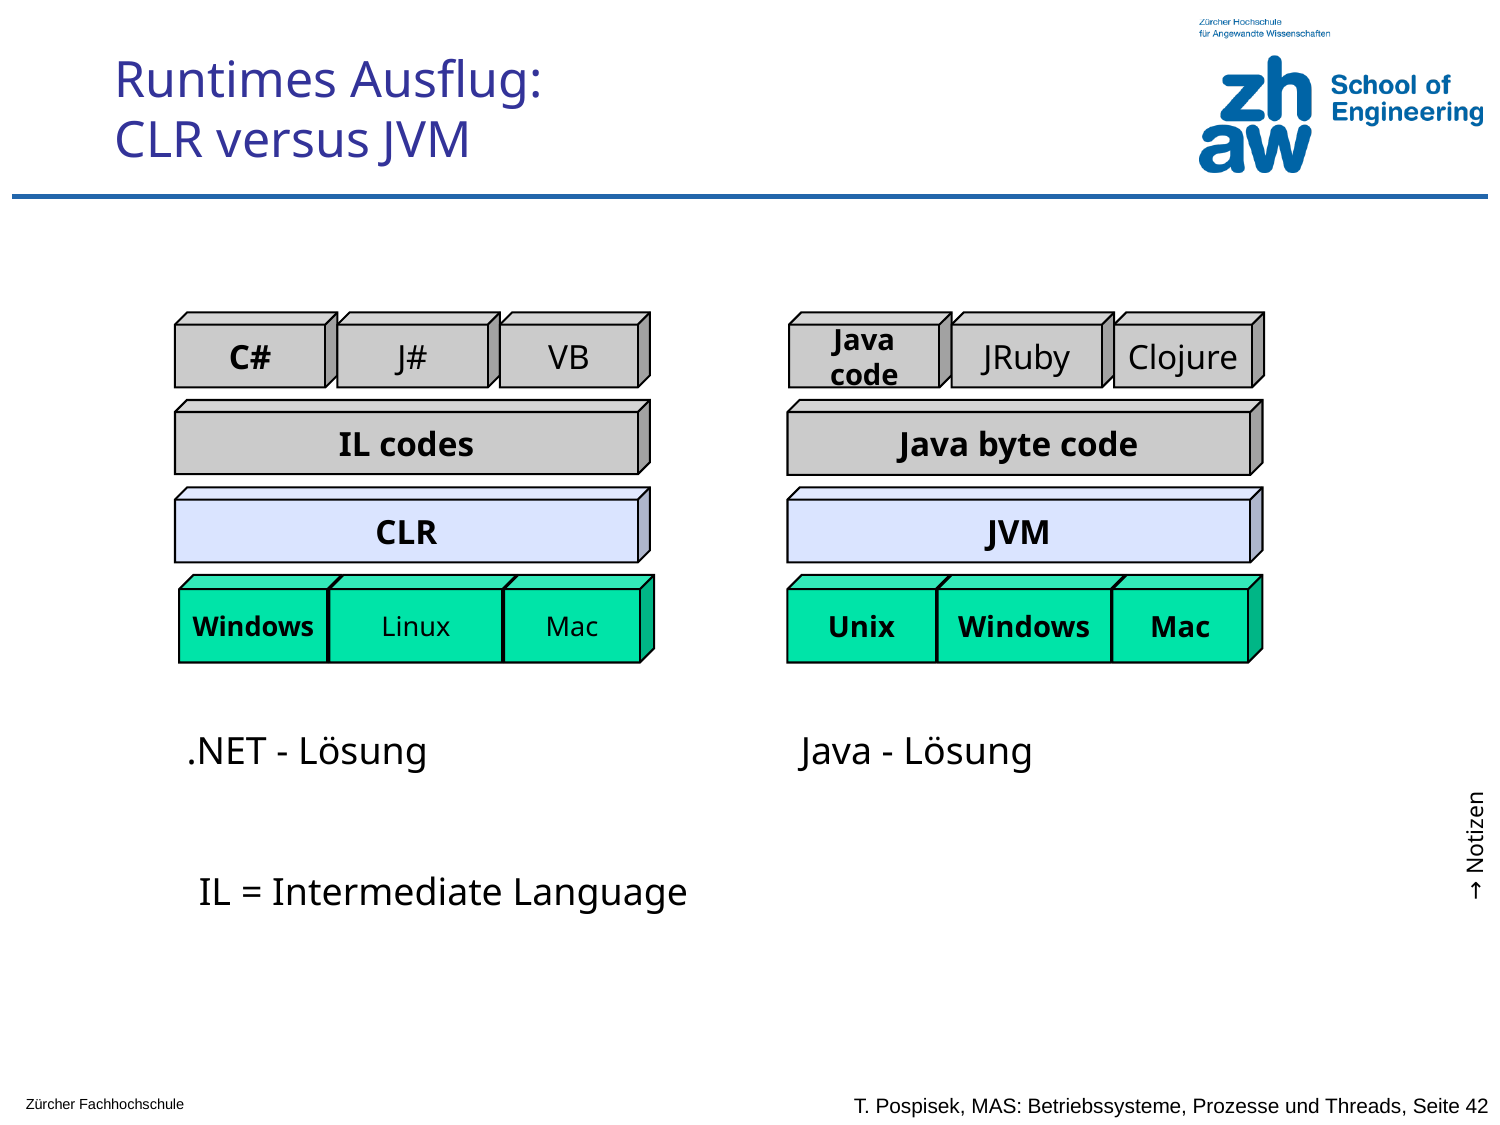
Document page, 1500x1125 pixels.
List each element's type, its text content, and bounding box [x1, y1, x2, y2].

text_box Windows [179, 590, 327, 662]
text_box IL = Intermediate Language [184, 860, 704, 921]
text_box Java - Lösung [786, 720, 1049, 780]
text_box Mac [504, 590, 639, 662]
title Runtimes Ausflug: CLR versus JVM [99, 62, 1379, 175]
picture [1199, 19, 1483, 173]
text_box Clojure [1114, 325, 1251, 387]
text_box J# [337, 325, 487, 387]
text_box C# [175, 325, 325, 387]
text_box Mac [1112, 590, 1248, 662]
text_box → Notizen [1452, 776, 1496, 915]
text_box Linux [329, 590, 502, 662]
text_box Java byte code [788, 413, 1250, 475]
text_box Unix [787, 590, 935, 662]
text_box JVM [788, 500, 1250, 562]
text_box JRuby [952, 325, 1101, 387]
text_box Java code [789, 325, 939, 387]
text_box VB [500, 325, 637, 387]
text_box CLR [175, 500, 637, 562]
text_box .NET - Lösung [171, 720, 443, 780]
text_box Windows [938, 590, 1110, 662]
text_box IL codes [175, 412, 637, 474]
